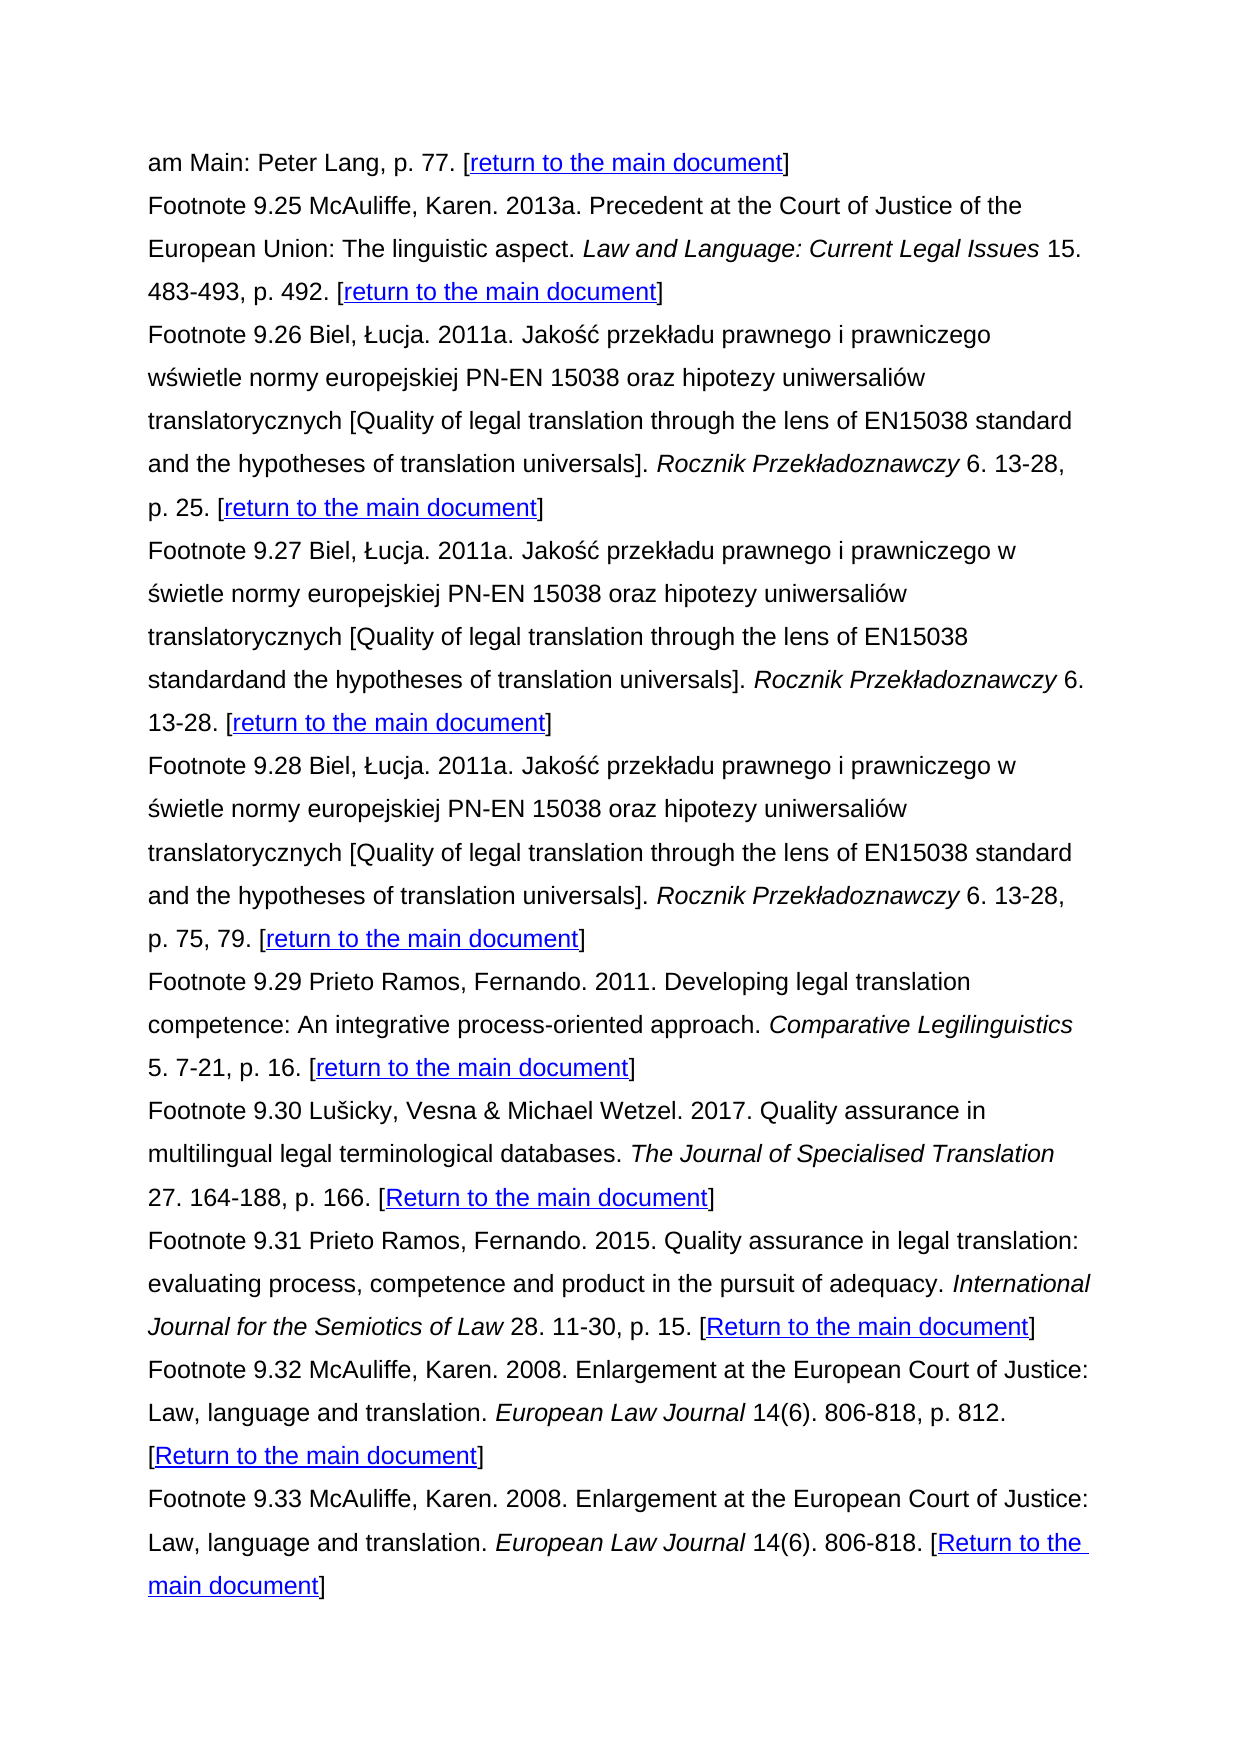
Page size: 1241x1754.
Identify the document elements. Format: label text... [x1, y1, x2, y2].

text Footnote 9.32 McAuliffe, Karen. 2008. Enlargement at the European Court of Justice: Law, language and translation. European Law Journal 14(6). 806-818, p. 812. [Return to the main document] [148, 1355, 1093, 1470]
text Footnote 9.27 Biel, Łucja. 2011a. Jakość przekładu prawnego i prawniczego w świetle normy europejskiej PN-EN 15038 oraz hipotezy uniwersaliów translatorycznych [Quality of legal translation through the lens of EN15038 standardand the hypotheses of translation universals]. Rocznik Przekładoznawczy 6. 13-28. [return to the main document] [148, 536, 1093, 737]
text am Main: Peter Lang, p. 77. [return to the main document] [148, 148, 1093, 176]
text Footnote 9.26 Biel, Łucja. 2011a. Jakość przekładu prawnego i prawniczego wświetle normy europejskiej PN-EN 15038 oraz hipotezy uniwersaliów translatorycznych [Quality of legal translation through the lens of EN15038 standard and the hypotheses of translation universals]. Rocznik Przekładoznawczy 6. 13-28, p. 25. [return to the main document] [148, 320, 1093, 521]
text Footnote 9.29 Prieto Ramos, Fernando. 2011. Developing legal translation competence: An integrative process-oriented approach. Comparative Legilinguistics 5. 7-21, p. 16. [return to the main document] [148, 967, 1093, 1082]
text Footnote 9.31 Prieto Ramos, Fernando. 2015. Quality assurance in legal translation: evaluating process, competence and product in the pursuit of adequacy. International Journal for the Semiotics of Law 28. 11-30, p. 15. [Return to the main document] [148, 1226, 1093, 1341]
text Footnote 9.33 McAuliffe, Karen. 2008. Enlargement at the European Court of Justice: Law, language and translation. European Law Journal 14(6). 806-818. [Return to the main document] [148, 1484, 1093, 1599]
text Footnote 9.28 Biel, Łucja. 2011a. Jakość przekładu prawnego i prawniczego w świetle normy europejskiej PN-EN 15038 oraz hipotezy uniwersaliów translatorycznych [Quality of legal translation through the lens of EN15038 standard and the hypotheses of translation universals]. Rocznik Przekładoznawczy 6. 13-28, p. 75, 79. [return to the main document] [148, 751, 1093, 953]
text Footnote 9.30 Lušicky, Vesna & Michael Wetzel. 2017. Quality assurance in multilingual legal terminological databases. The Journal of Specialised Translation 27. 164-188, p. 166. [Return to the main document] [148, 1096, 1093, 1211]
text Footnote 9.25 McAuliffe, Karen. 2013a. Precedent at the Court of Justice of the European Union: The linguistic aspect. Law and Language: Current Legal Issues 15. 483-493, p. 492. [return to the main document] [148, 191, 1093, 306]
